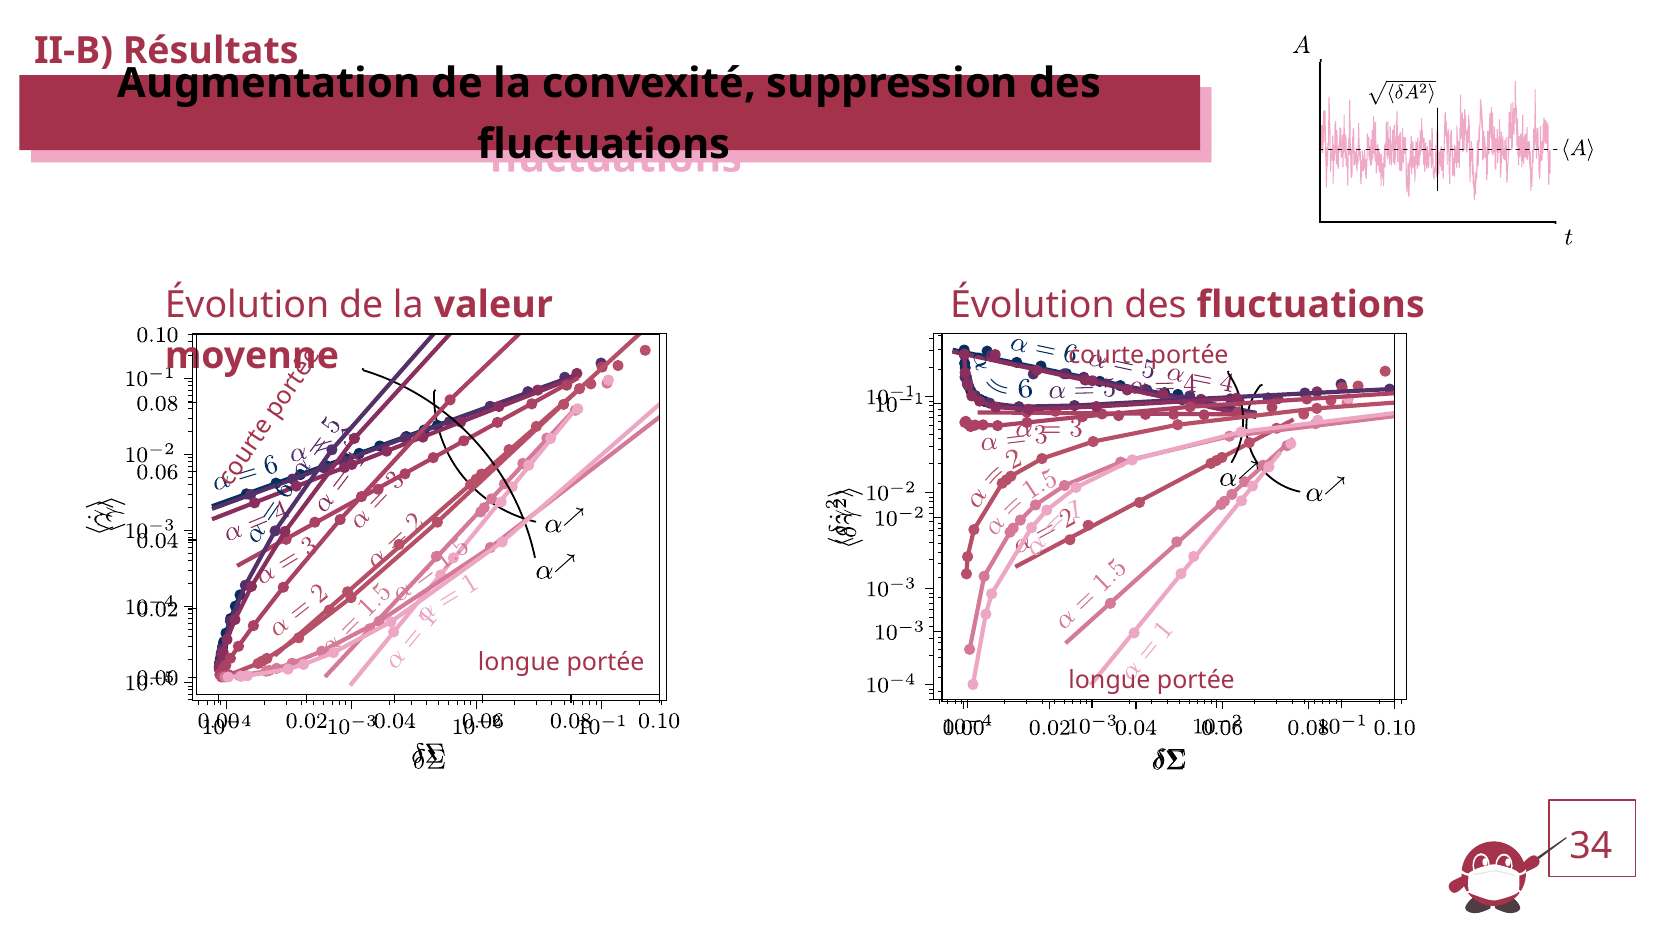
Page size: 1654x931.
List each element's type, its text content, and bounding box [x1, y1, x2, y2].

text_box II-B) Résultats [19, 16, 1238, 76]
text_box Évolution de la valeur moyenne [114, 270, 747, 370]
picture [1292, 35, 1593, 245]
picture [85, 327, 680, 769]
text_box courte portée [1053, 329, 1283, 374]
text_box Augmentation de la convexité, suppression des fluctuations [19, 76, 1201, 151]
text_box Évolution des fluctuations [900, 270, 1501, 329]
text_box courte portée [193, 291, 359, 506]
picture [825, 332, 1415, 770]
picture [1448, 799, 1637, 914]
text_box longue portée [463, 636, 692, 681]
text_box [1492, 811, 1654, 887]
text_box longue portée [1053, 654, 1283, 699]
